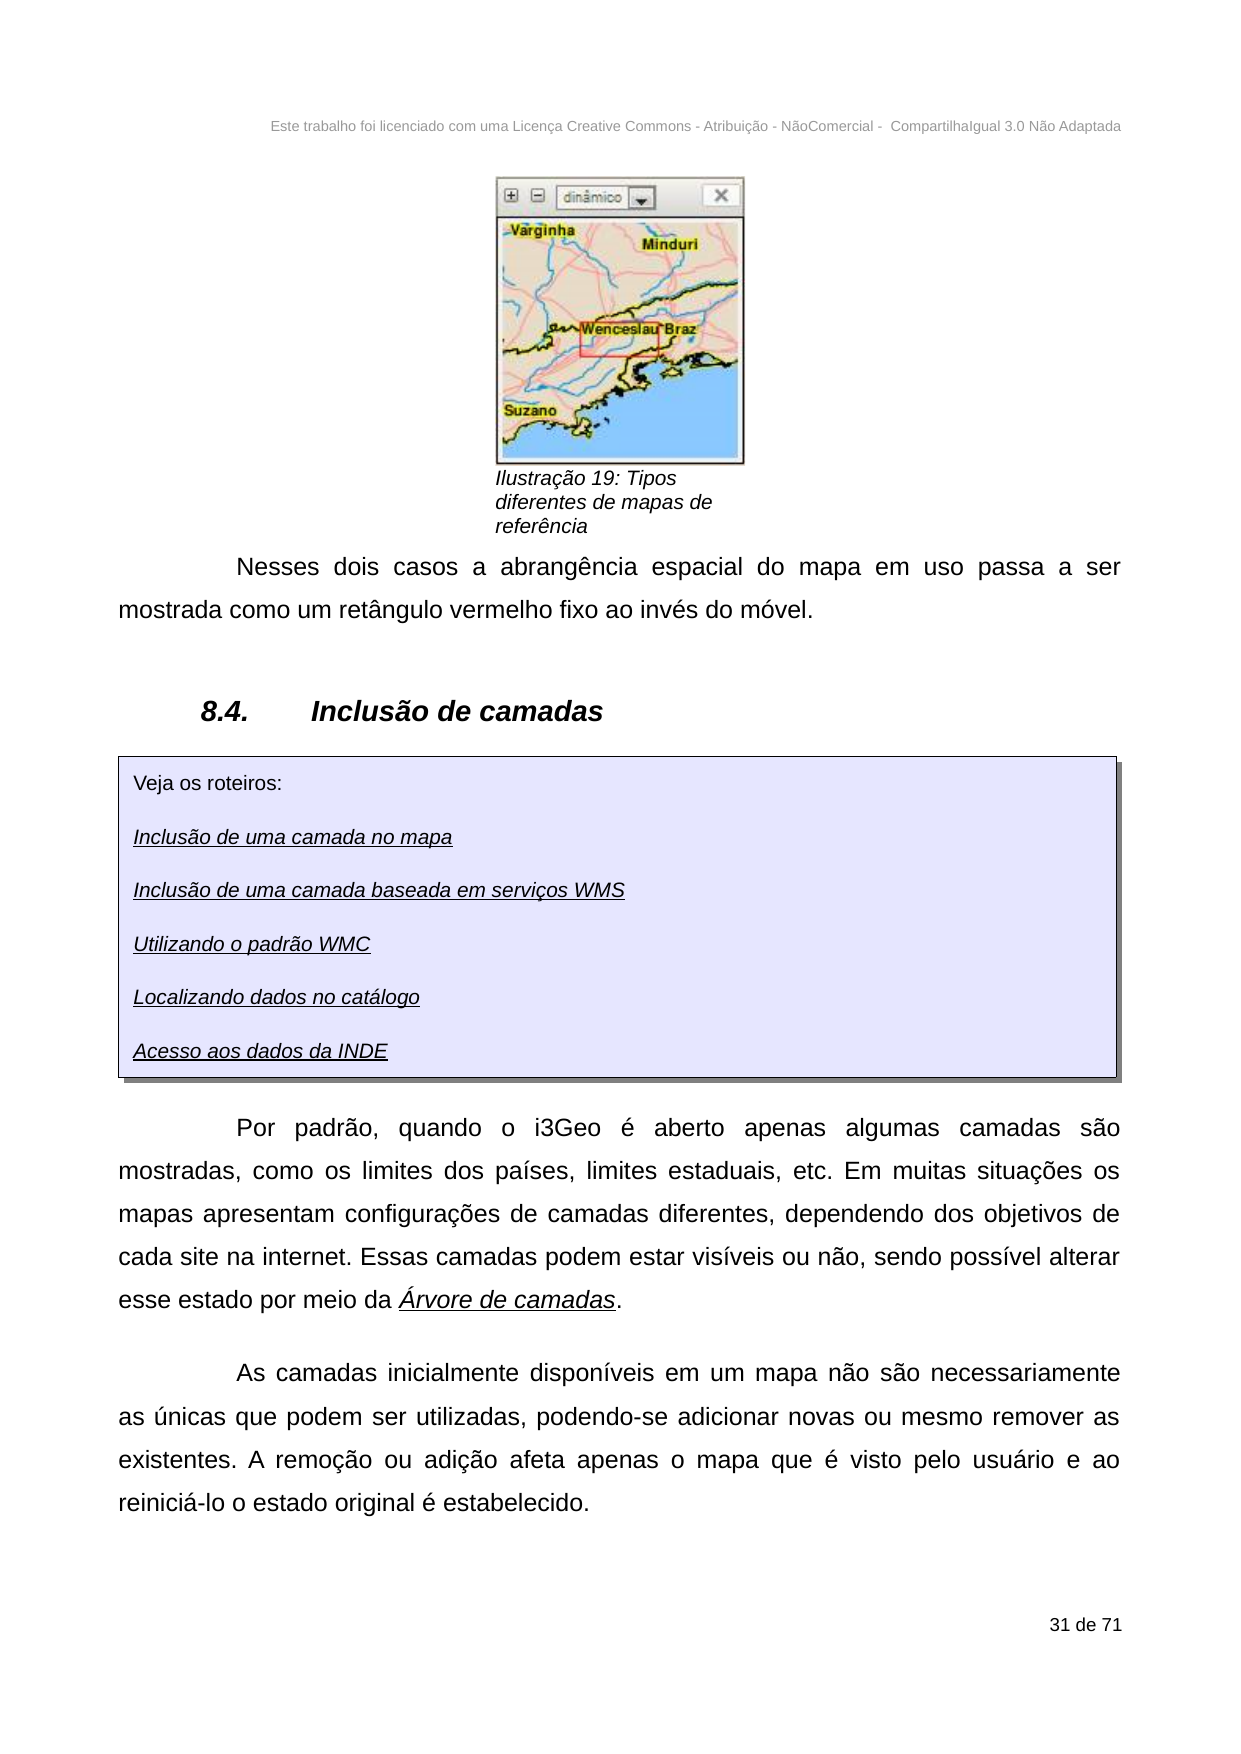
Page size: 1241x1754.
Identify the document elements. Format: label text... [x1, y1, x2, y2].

picture [495, 176, 746, 466]
text Por padrão, quando o i3Geo é aberto apenas algumas camadas são mostradas, como os limites dos países, limites estaduais, etc. Em muitas situações os mapas apresentam configurações de camadas diferentes, dependendo dos objetivos de cada site na internet. Essas camadas podem estar visíveis ou não, sendo possível alterar esse estado por meio da Árvore de camadas. [118, 1113, 1122, 1314]
subtitle Inclusão de camadas [163, 693, 1077, 727]
text Acesso aos dados da INDE [119, 1023, 1116, 1077]
text Utilizando o padrão WMC [119, 917, 1116, 956]
text As camadas inicialmente disponíveis em um mapa não são necessariamente as únicas que podem ser utilizadas, podendo-se adicionar novas ou mesmo remover as existentes. A remoção ou adição afeta apenas o mapa que é visto pelo usuário e ao reiniciá-lo o estado original é estabelecido. [118, 1358, 1122, 1517]
text Inclusão de uma camada baseada em serviços WMS [119, 863, 1116, 902]
text Veja os roteiros: [119, 757, 1116, 795]
text Ilustração 19: Tipos diferentes de mapas de referência [495, 466, 745, 538]
text Nesses dois casos a abrangência espacial do mapa em uso passa a ser mostrada como um retângulo vermelho fixo ao invés do móvel. [118, 164, 1122, 624]
text Localizando dados no catálogo [119, 970, 1116, 1009]
text Inclusão de uma camada no mapa [119, 810, 1116, 849]
